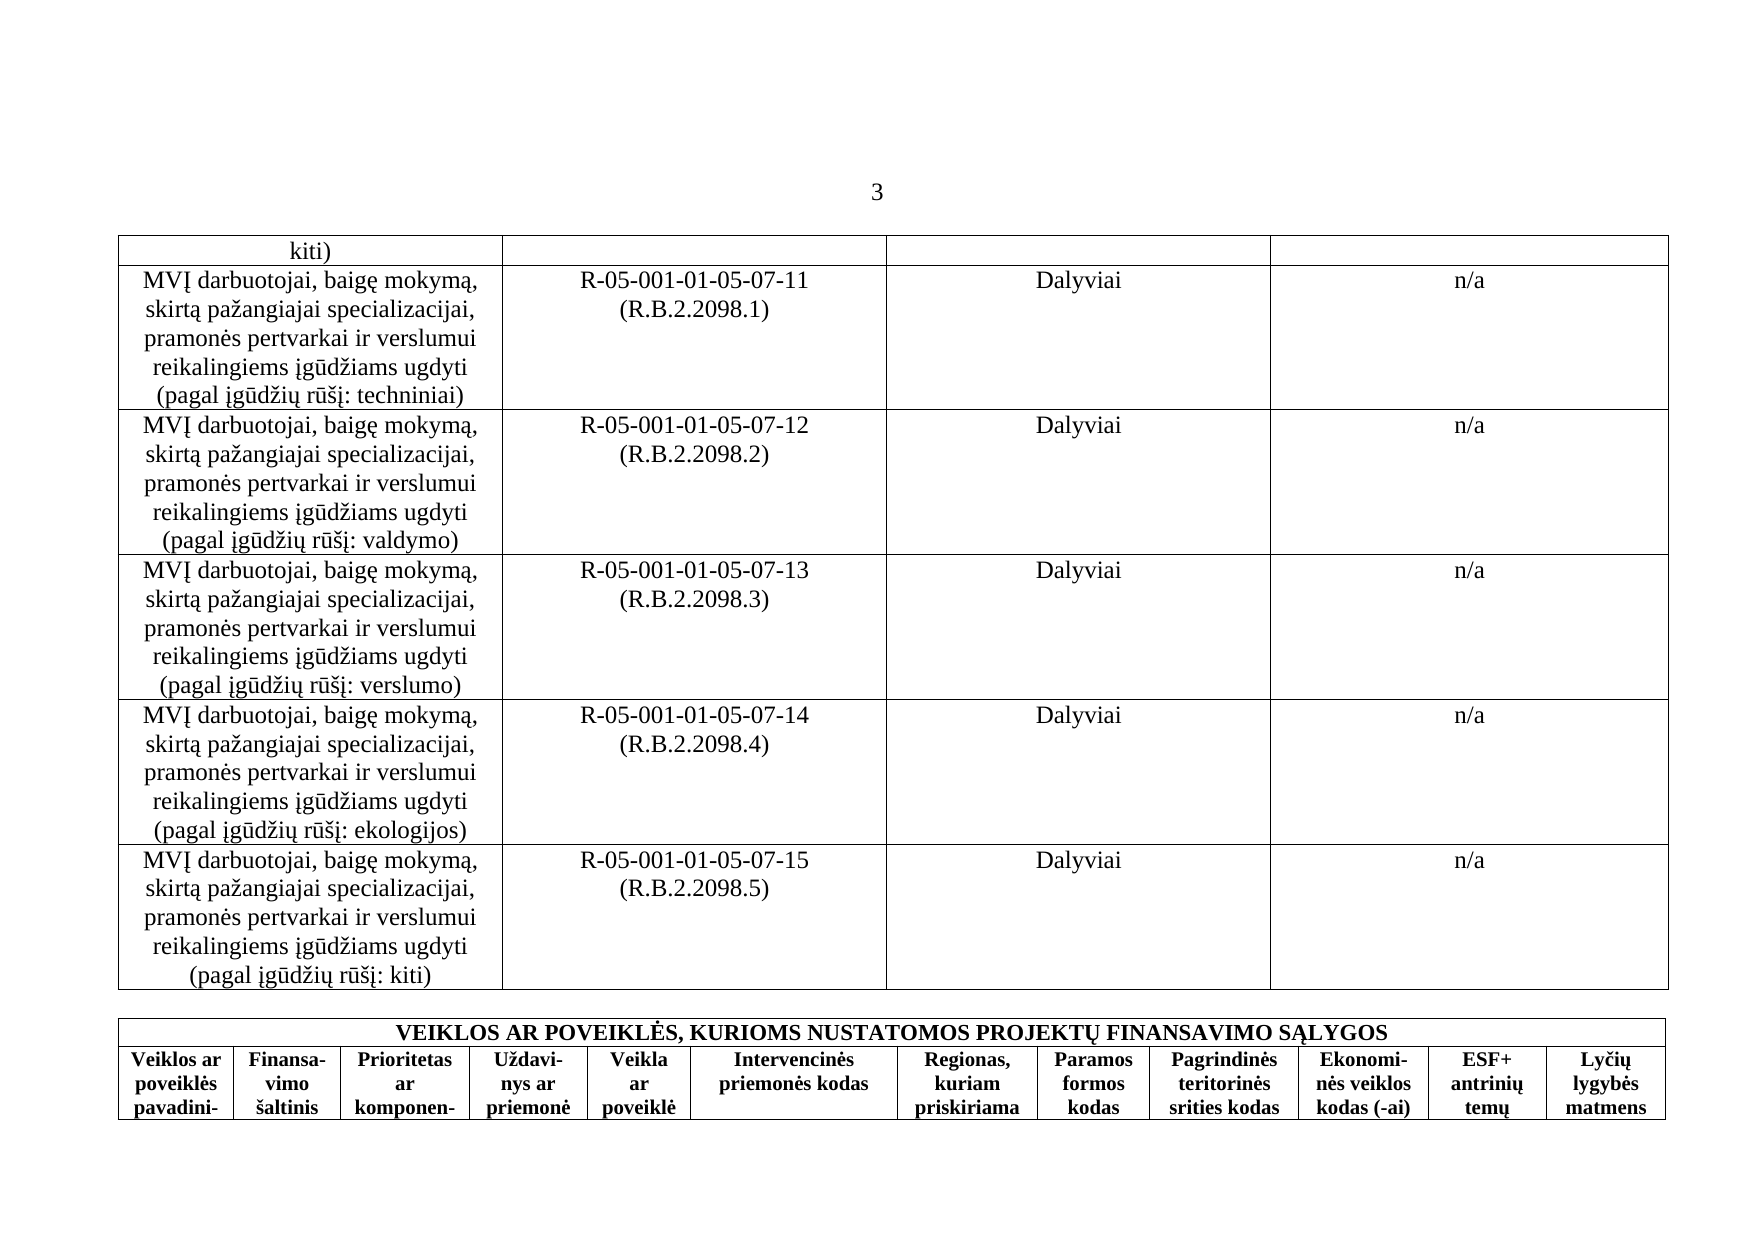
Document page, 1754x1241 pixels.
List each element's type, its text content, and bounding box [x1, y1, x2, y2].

table_cell Lyčių lygybės matmens [1547, 1047, 1665, 1119]
table_cell n/a [1271, 266, 1668, 409]
table_cell Ekonomi-nės veiklos kodas (-ai) [1299, 1047, 1428, 1119]
table_cell R-05-001-01-05-07-14 (R.B.2.2098.4) [503, 700, 886, 844]
table_cell [887, 236, 1270, 264]
table_cell R-05-001-01-05-07-11 (R.B.2.2098.1) [503, 266, 886, 409]
table_cell Dalyviai [887, 555, 1270, 699]
table_header VEIKLOS AR POVEIKLĖS, KURIOMS NUSTATOMOS PROJEKTŲ FINANSAVIMO SĄLYGOS [119, 1019, 1665, 1046]
table_cell Prioritetas ar komponen- [341, 1047, 469, 1119]
table_cell MVĮ darbuotojai, baigę mokymą, skirtą pažangiajai specializacijai, pramonės pertvarkai ir verslumui reikalingiems įgūdžiams ugdyti (pagal įgūdžių rūšį: techniniai) [119, 266, 502, 409]
table_cell n/a [1271, 845, 1668, 988]
table_cell Veiklos ar poveiklėspavadini- [119, 1047, 233, 1119]
table_cell n/a [1271, 555, 1668, 699]
table_cell Intervencinės priemonės kodas [691, 1047, 897, 1119]
table_cell n/a [1271, 410, 1668, 554]
table_cell MVĮ darbuotojai, baigę mokymą, skirtą pažangiajai specializacijai, pramonės pertvarkai ir verslumui reikalingiems įgūdžiams ugdyti (pagal įgūdžių rūšį: ekologijos) [119, 700, 502, 844]
table_cell Dalyviai [887, 266, 1270, 409]
table_cell n/a [1271, 700, 1668, 844]
table_cell Dalyviai [887, 845, 1270, 988]
table_cell MVĮ darbuotojai, baigę mokymą, skirtą pažangiajai specializacijai, pramonės pertvarkai ir verslumui reikalingiems įgūdžiams ugdyti (pagal įgūdžių rūšį: valdymo) [119, 410, 502, 554]
table_cell R-05-001-01-05-07-15 (R.B.2.2098.5) [503, 845, 886, 988]
table_cell [503, 236, 886, 264]
table_cell MVĮ darbuotojai, baigę mokymą, skirtą pažangiajai specializacijai, pramonės pertvarkai ir verslumui reikalingiems įgūdžiams ugdyti (pagal įgūdžių rūšį: verslumo) [119, 555, 502, 699]
table_cell [1271, 236, 1668, 264]
table_cell R-05-001-01-05-07-12 (R.B.2.2098.2) [503, 410, 886, 554]
table_cell Veikla ar poveiklė [588, 1047, 690, 1119]
table_cell Finansa-vimo šaltinis [234, 1047, 340, 1119]
table_cell R-05-001-01-05-07-13 (R.B.2.2098.3) [503, 555, 886, 699]
table_cell MVĮ darbuotojai, baigę mokymą, skirtą pažangiajai specializacijai, pramonės pertvarkai ir verslumui reikalingiems įgūdžiams ugdyti (pagal įgūdžių rūšį: kiti) [119, 845, 502, 988]
table_cell ESF+ antrinių temų [1429, 1047, 1546, 1119]
table_cell Dalyviai [887, 700, 1270, 844]
table_cell Dalyviai [887, 410, 1270, 554]
table_cell Regionas, kuriam priskiriama [898, 1047, 1037, 1119]
table_cell Pagrindinės teritorinės srities kodas [1150, 1047, 1298, 1119]
table_cell kiti) [119, 236, 502, 264]
table_cell Uždavi-nys ar priemonė [470, 1047, 587, 1119]
table_cell Paramos formos kodas [1038, 1047, 1149, 1119]
